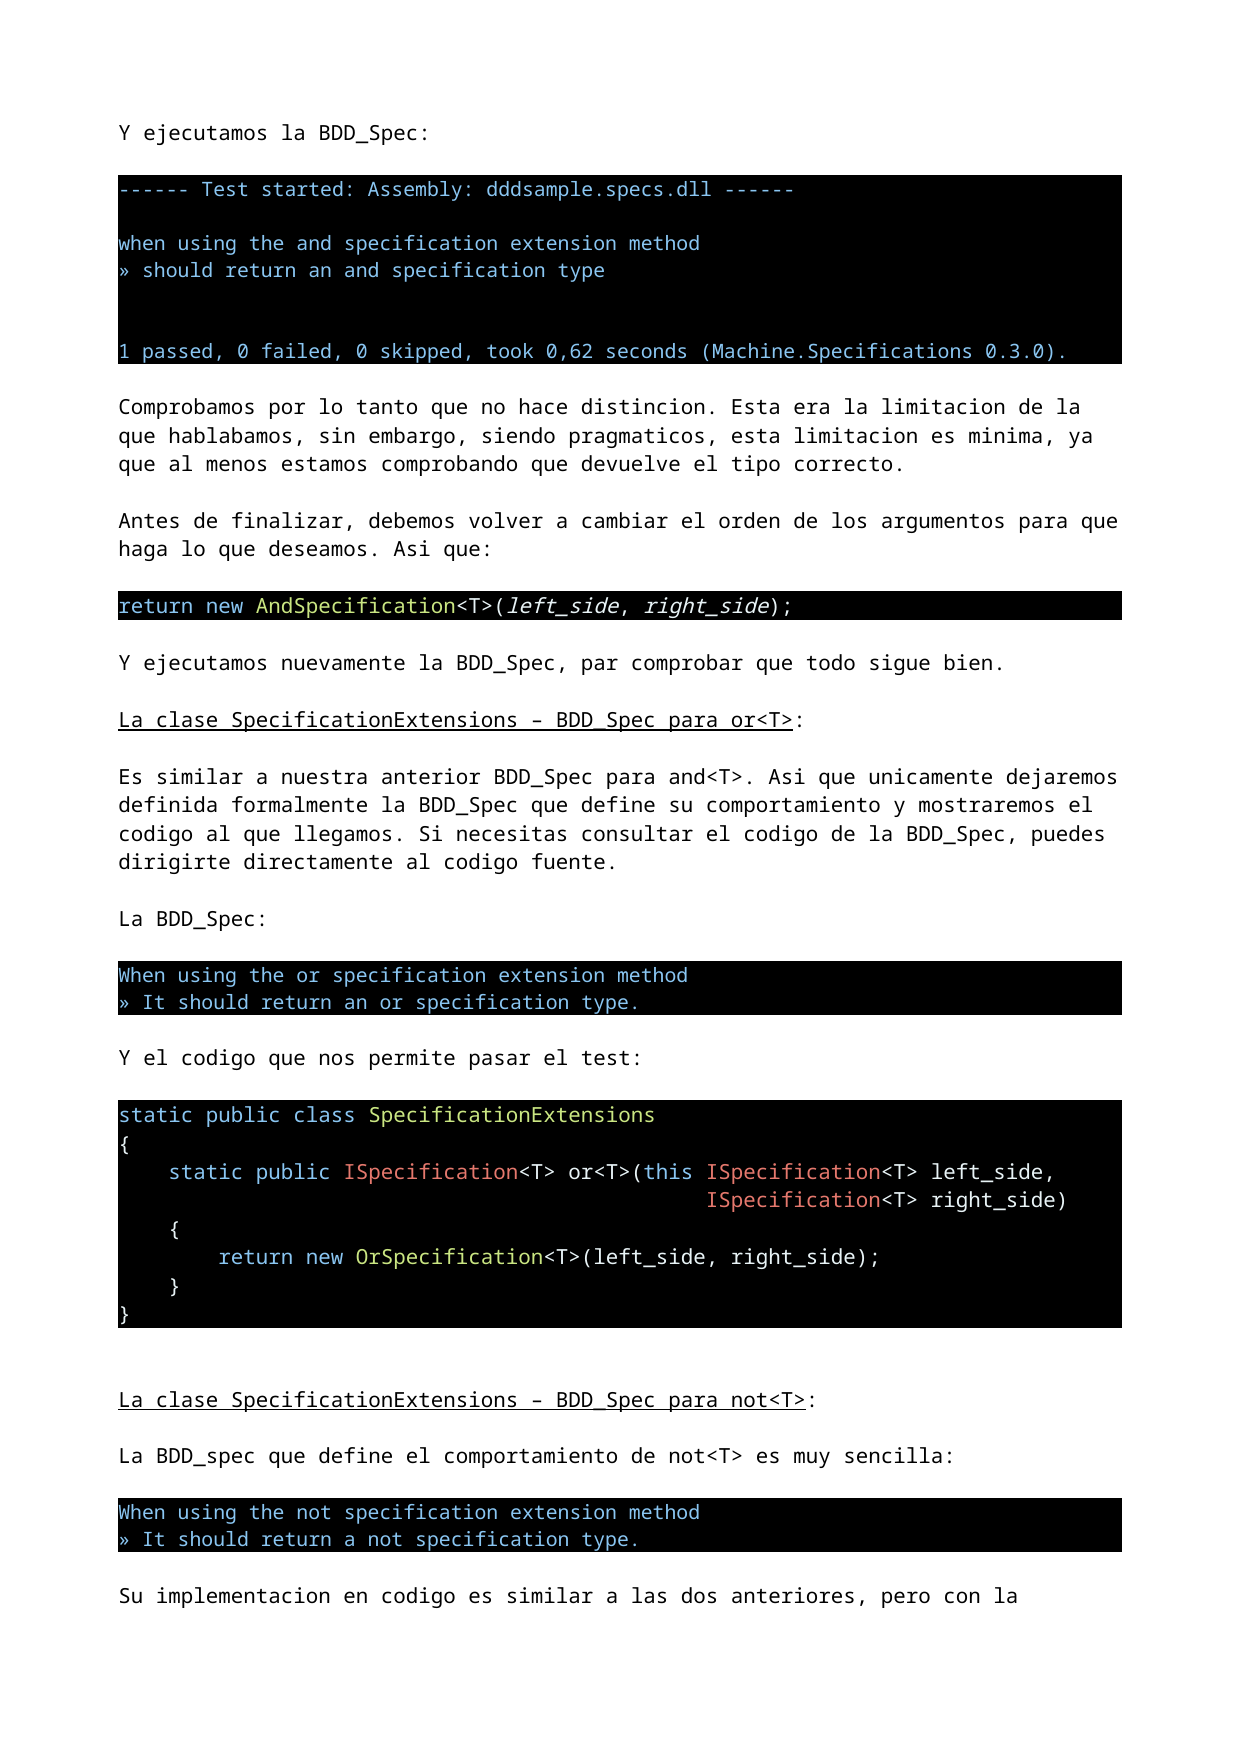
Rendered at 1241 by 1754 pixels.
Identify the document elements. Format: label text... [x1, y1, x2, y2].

text When using the or specification extension method [118, 961, 1122, 988]
text Y ejecutamos la BDD_Spec: [118, 118, 1122, 147]
text static public ISpecification<T> or<T>(this ISpecification<T> left_side, [118, 1157, 1122, 1186]
text Comprobamos por lo tanto que no hace distincion. Esta era la limitacion de la que hablabamos, sin embargo, siendo pragmaticos, esta limitacion es minima, ya que al menos estamos comprobando que devuelve el tipo correcto. [118, 392, 1122, 478]
text » should return an and specification type [118, 256, 1122, 283]
text La BDD_Spec: [118, 904, 1122, 933]
text Y el codigo que nos permite pasar el test: [118, 1043, 1122, 1072]
text { [118, 1214, 1122, 1242]
text when using the and specification extension method [118, 229, 1122, 256]
text static public class SpecificationExtensions [118, 1100, 1122, 1129]
text } [118, 1271, 1122, 1299]
text } [118, 1299, 1122, 1328]
text » It should return an or specification type. [118, 988, 1122, 1015]
text » It should return a not specification type. [118, 1525, 1122, 1552]
text When using the not specification extension method [118, 1498, 1122, 1525]
text La clase SpecificationExtensions – BDD_Spec para or<T>: [118, 705, 1122, 733]
text 1 passed, 0 failed, 0 skipped, took 0,62 seconds (Machine.Specifications 0.3.0). [118, 337, 1122, 364]
text Es similar a nuestra anterior BDD_Spec para and<T>. Asi que unicamente dejaremos definida formalmente la BDD_Spec que define su comportamiento y mostraremos el codigo al que llegamos. Si necesitas consultar el codigo de la BDD_Spec, puedes dirigirte directamente al codigo fuente. [118, 762, 1122, 876]
text Y ejecutamos nuevamente la BDD_Spec, par comprobar que todo sigue bien. [118, 648, 1122, 677]
text return new OrSpecification<T>(left_side, right_side); [118, 1242, 1122, 1271]
text Su implementacion en codigo es similar a las dos anteriores, pero con la [118, 1581, 1122, 1609]
text { [118, 1129, 1122, 1157]
text ISpecification<T> right_side) [118, 1186, 1122, 1214]
text La BDD_spec que define el comportamiento de not<T> es muy sencilla: [118, 1442, 1122, 1470]
text La clase SpecificationExtensions – BDD_Spec para not<T>: [118, 1385, 1122, 1413]
text return new AndSpecification<T>(left_side, right_side); [118, 591, 1122, 620]
text ------ Test started: Assembly: dddsample.specs.dll ------ [118, 175, 1122, 202]
text Antes de finalizar, debemos volver a cambiar el orden de los argumentos para que haga lo que deseamos. Asi que: [118, 506, 1122, 563]
